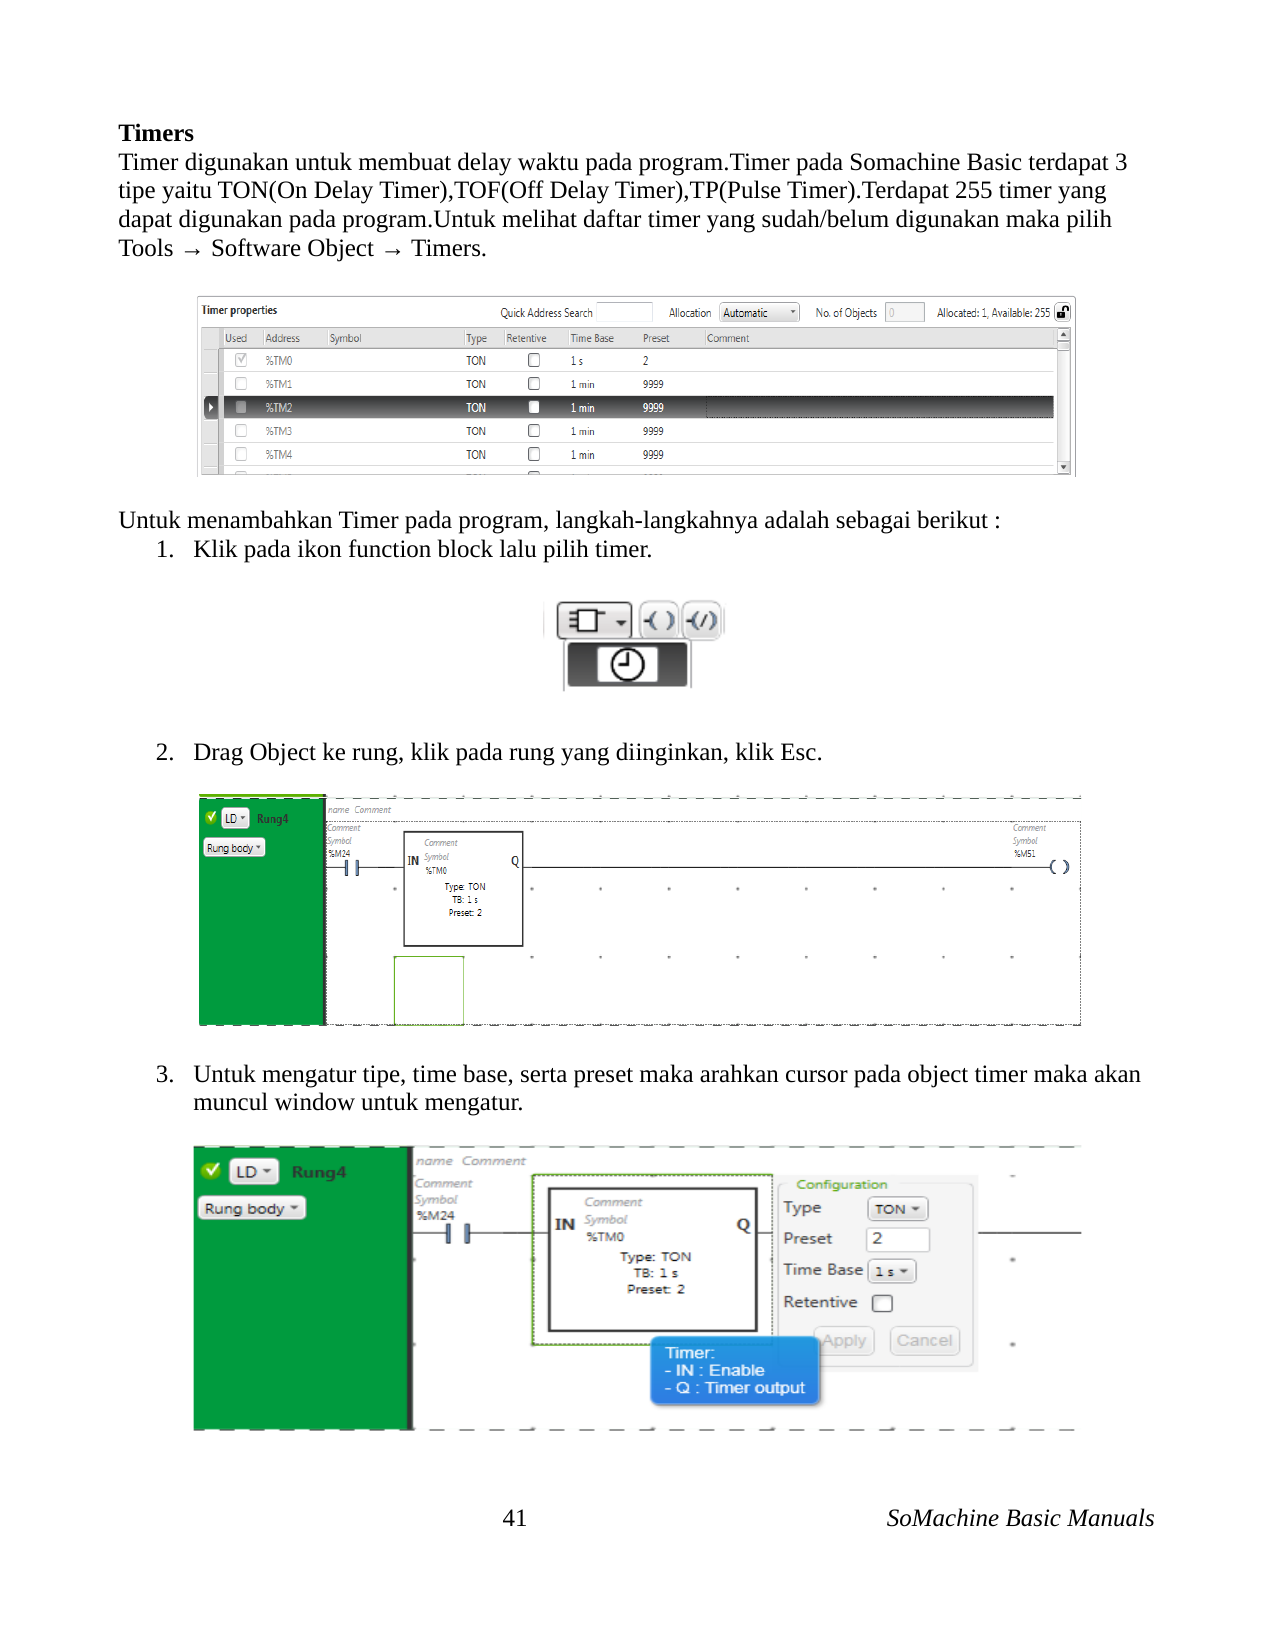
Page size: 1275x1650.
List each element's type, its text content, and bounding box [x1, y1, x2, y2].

picture [543, 591, 733, 737]
list Drag Object ke rung, klik pada rung yang diinginkan, klik Esc. [156, 737, 1157, 766]
picture [193, 1145, 1082, 1432]
picture [193, 794, 1082, 1030]
text Timer digunakan untuk membuat delay waktu pada program.Timer pada Somachine Basic terdapat 3 tipe yaitu TON(On Delay Timer),TOF(Off Delay Timer),TP(Pulse Timer).Terdapat 255 timer yang dapat digunakan pada program.Untuk melihat daftar timer yang sudah/belum digunakan maka pilih Tools → Software Object → Timers. [118, 147, 1157, 262]
text Untuk menambahkan Timer pada program, langkah-langkahnya adalah sebagai berikut : [118, 505, 1157, 534]
text Timers [118, 118, 1157, 147]
list Untuk mengatur tipe, time base, serta preset maka arahkan cursor pada object timer maka akan muncul window untuk mengatur. [156, 1059, 1157, 1116]
picture [193, 290, 1082, 477]
list Klik pada ikon function block lalu pilih timer. [156, 534, 1157, 563]
